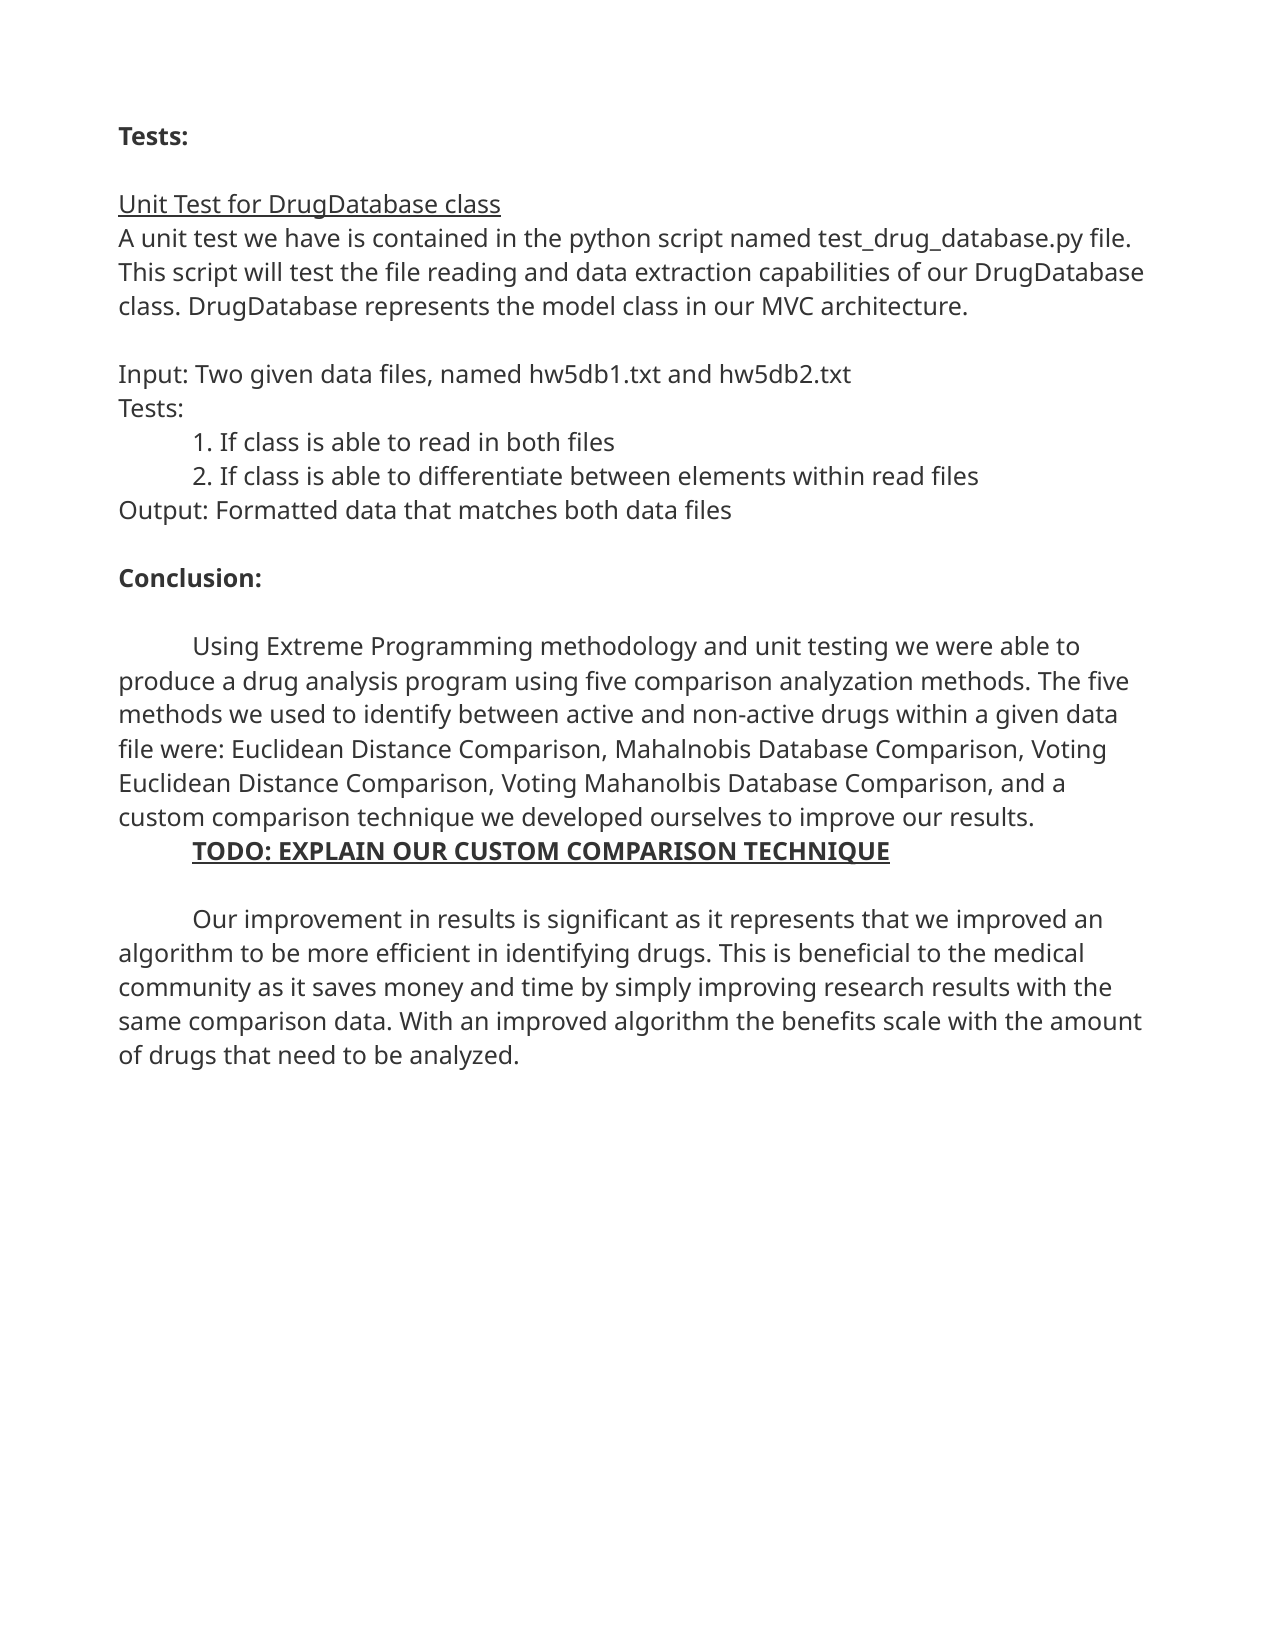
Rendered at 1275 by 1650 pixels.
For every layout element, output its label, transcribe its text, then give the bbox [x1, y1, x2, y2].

text Using Extreme Programming methodology and unit testing we were able to produce a drug analysis program using five comparison analyzation methods. The five methods we used to identify between active and non-active drugs within a given data file were: Euclidean Distance Comparison, Mahalnobis Database Comparison, Voting Euclidean Distance Comparison, Voting Mahanolbis Database Comparison, and a custom comparison technique we developed ourselves to improve our results. [118, 629, 1157, 833]
text Input: Two given data files, named hw5db1.txt and hw5db2.txt [118, 357, 1157, 391]
text Our improvement in results is significant as it represents that we improved an algorithm to be more efficient in identifying drugs. This is beneficial to the medical community as it saves money and time by simply improving research results with the same comparison data. With an improved algorithm the benefits scale with the amount of drugs that need to be analyzed. [118, 902, 1157, 1072]
text Tests: [118, 391, 1157, 425]
text A unit test we have is contained in the python script named test_drug_database.py file. This script will test the file reading and data extraction capabilities of our DrugDatabase class. DrugDatabase represents the model class in our MVC architecture. [118, 220, 1157, 322]
text 1. If class is able to read in both files [118, 425, 1157, 459]
text 2. If class is able to differentiate between elements within read files [118, 459, 1157, 493]
text Unit Test for DrugDatabase class [118, 186, 1157, 220]
text Output: Formatted data that matches both data files [118, 493, 1157, 527]
text Tests: [118, 118, 1157, 152]
text Conclusion: [118, 561, 1157, 595]
text TODO: EXPLAIN OUR CUSTOM COMPARISON TECHNIQUE [118, 833, 1157, 867]
